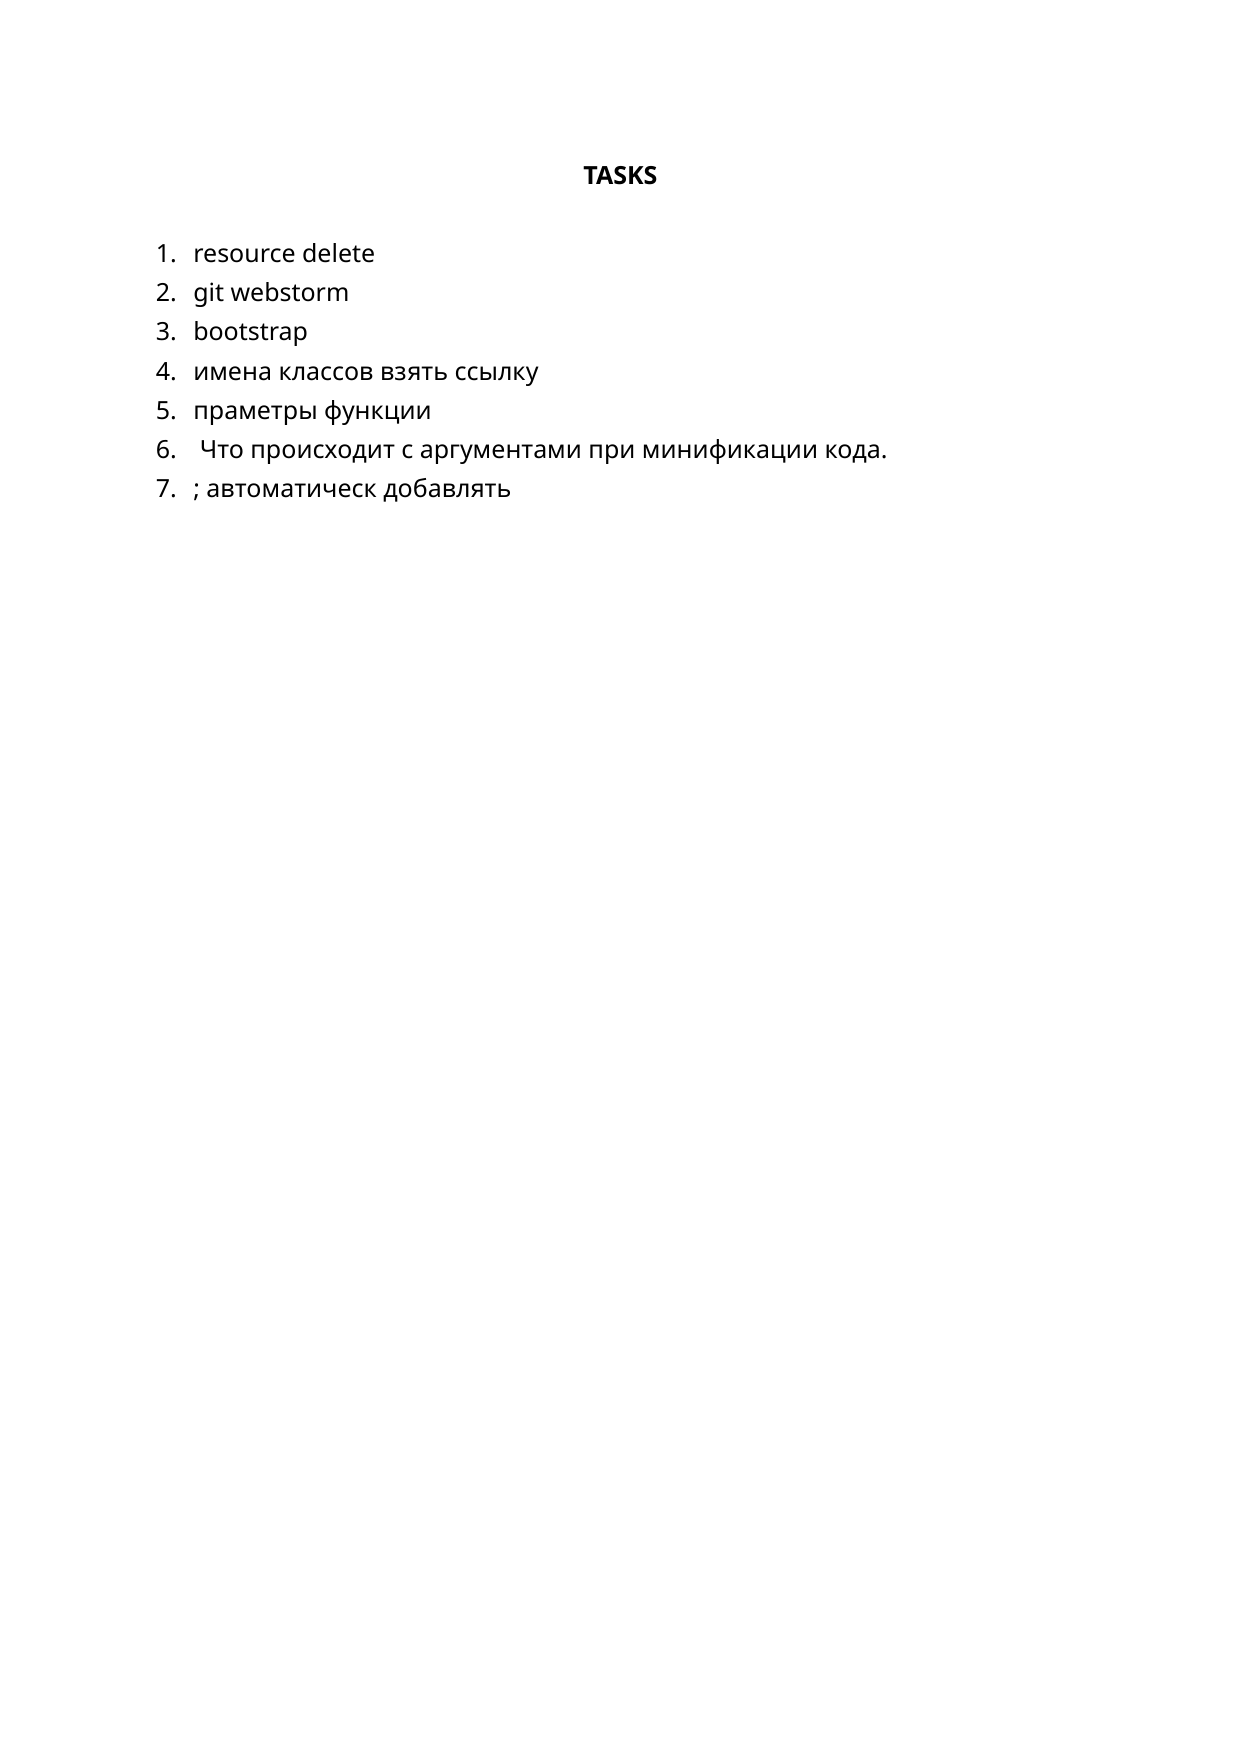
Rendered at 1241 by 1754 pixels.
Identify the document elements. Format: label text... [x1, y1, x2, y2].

list имена классов взять ссылку [156, 353, 1122, 387]
list resource delete [156, 236, 1122, 270]
list Что происходит с аргументами при минификации кода. [156, 431, 1122, 466]
list праметры функции [156, 392, 1122, 426]
list bootstrap [156, 314, 1122, 348]
text TASKS [118, 157, 1122, 191]
list ; автоматическ добавлять [156, 471, 1122, 505]
list git webstorm [156, 275, 1122, 309]
